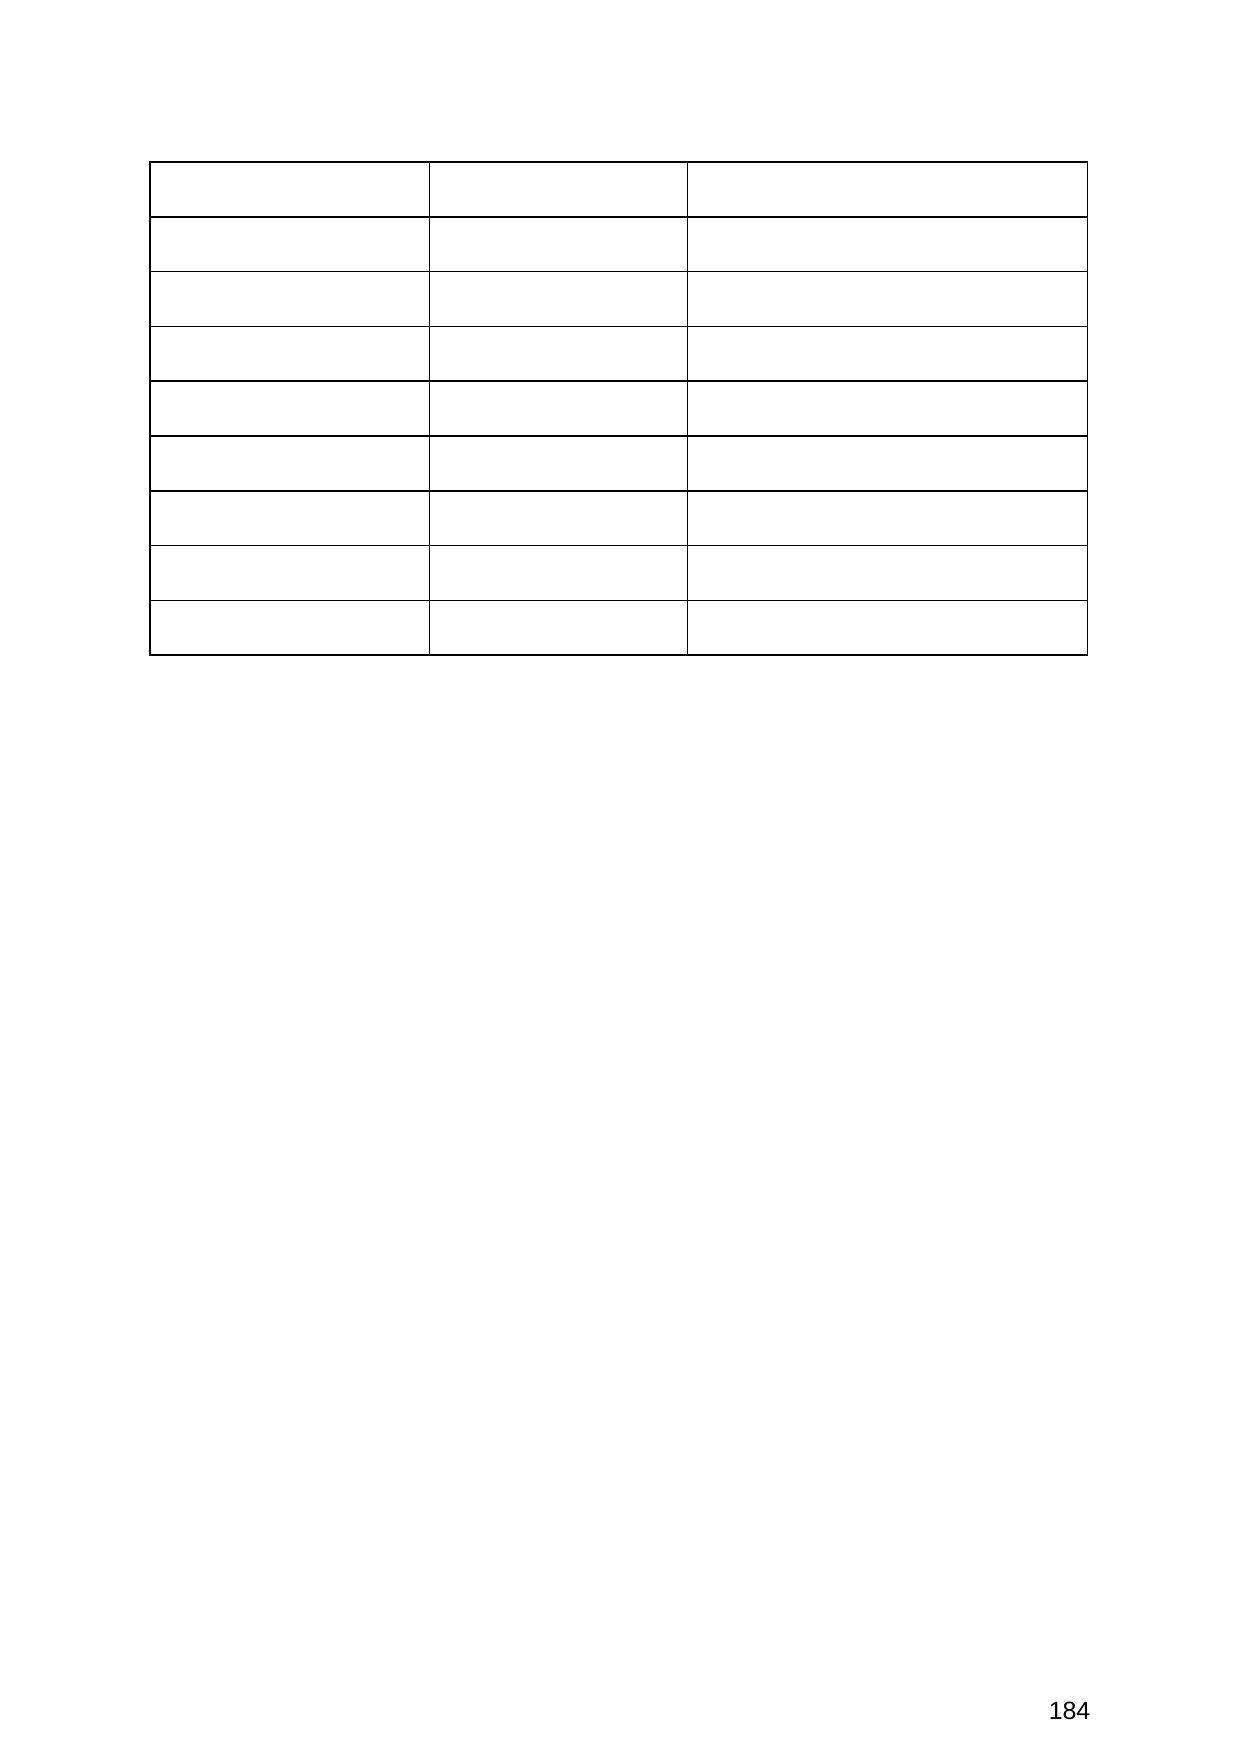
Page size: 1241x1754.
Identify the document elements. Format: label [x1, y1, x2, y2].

table_cell [688, 601, 1087, 654]
table_cell [430, 163, 687, 216]
table_cell [151, 382, 429, 435]
table_cell [151, 492, 429, 545]
table_cell [430, 218, 687, 271]
table_cell [151, 327, 429, 380]
table_cell [430, 492, 687, 545]
table_cell [151, 163, 429, 216]
table_cell [430, 601, 687, 654]
table_cell [151, 218, 429, 271]
table_cell [688, 163, 1087, 216]
table_cell [688, 437, 1087, 490]
table_cell [151, 546, 429, 599]
table_cell [430, 437, 687, 490]
table_cell [688, 272, 1087, 326]
table_cell [151, 437, 429, 490]
table_cell [688, 327, 1087, 380]
table_cell [688, 218, 1087, 271]
table_cell [151, 601, 429, 654]
table_cell [430, 382, 687, 435]
table_cell [688, 546, 1087, 599]
table_cell [430, 327, 687, 380]
table_cell [151, 272, 429, 326]
table_cell [430, 546, 687, 599]
table_cell [688, 382, 1087, 435]
table_cell [688, 492, 1087, 545]
table_cell [430, 272, 687, 326]
